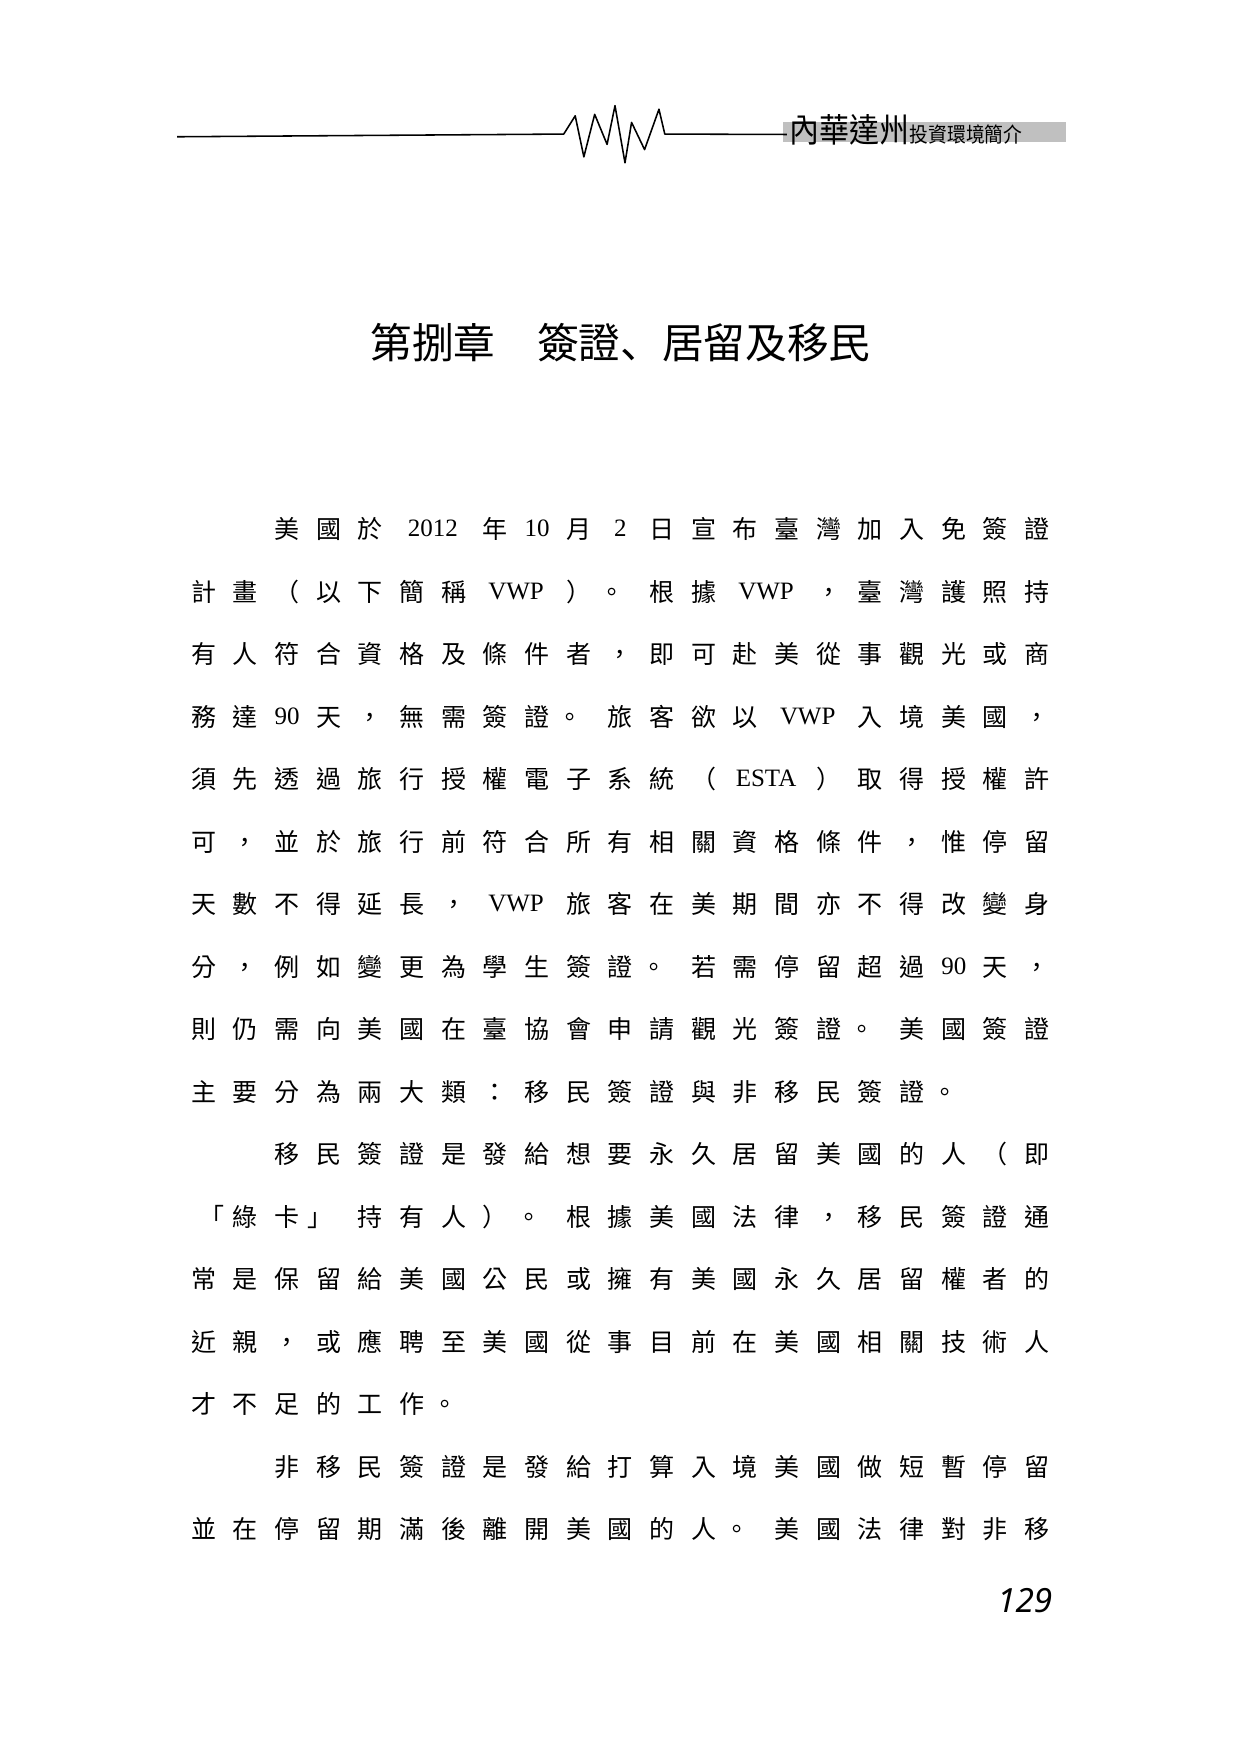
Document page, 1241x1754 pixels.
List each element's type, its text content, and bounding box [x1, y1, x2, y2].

text 美國於2012年10月2日宣布臺灣加入免簽證計畫（以下簡稱VWP）。根據VWP，臺灣護照持有人符合資格及條件者，即可赴美從事觀光或商務達90天，無需簽證。旅客欲以VWP入境美國，須先透過旅行授權電子系統（ESTA）取得授權許可，並於旅行前符合所有相關資格條件，惟停留天數不得延長，VWP旅客在美期間亦不得改變身分，例如變更為學生簽證。若需停留超過90天，則仍需向美國在臺協會申請觀光簽證。美國簽證主要分為兩大類：移民簽證與非移民簽證。 [183, 486, 1058, 1111]
text 移民簽證是發給想要永久居留美國的人（即「綠卡」持有人）。根據美國法律，移民簽證通常是保留給美國公民或擁有美國永久居留權者的近親，或應聘至美國從事目前在美國相關技術人才不足的工作。 [183, 1111, 1058, 1424]
text 第捌章 簽證、居留及移民 [183, 299, 1058, 361]
text 非移民簽證是發給打算入境美國做短暫停留並在停留期滿後離開美國的人。美國法律對非移 [183, 1424, 1058, 1549]
